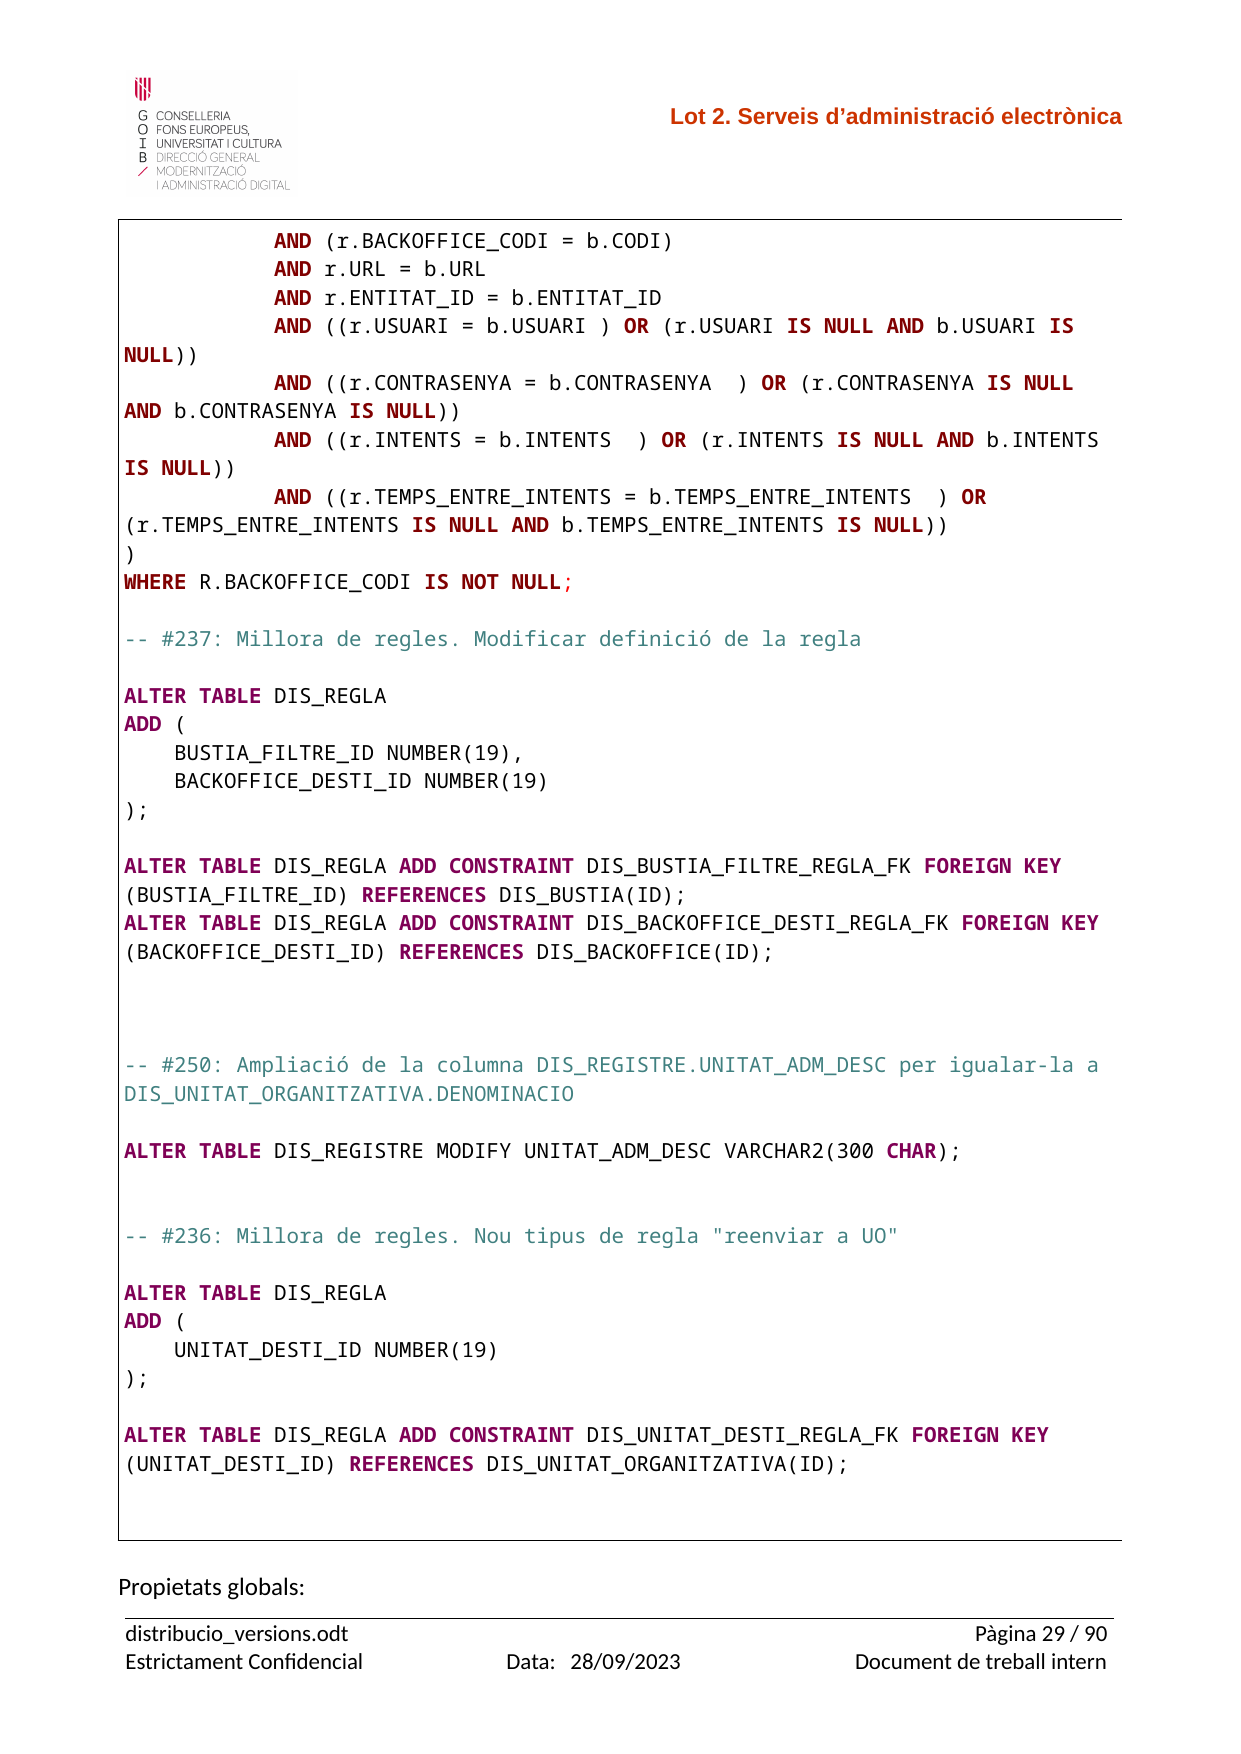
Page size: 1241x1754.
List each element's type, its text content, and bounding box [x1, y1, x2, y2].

table_header AND (r.BACKOFFICE_CODI = b.CODI) AND r.URL = b.URL AND r.ENTITAT_ID = b.ENTITAT_ID AND ((r.USUARI = b.USUARI ) OR (r.USUARI IS NULL AND b.USUARI IS NULL)) AND ((r.CONTRASENYA = b.CONTRASENYA ) OR (r.CONTRASENYA IS NULL AND b.CONTRASENYA IS NULL)) AND ((r.INTENTS = b.INTENTS ) OR (r.INTENTS IS NULL AND b.INTENTS IS NULL)) AND ((r.TEMPS_ENTRE_INTENTS = b.TEMPS_ENTRE_INTENTS ) OR (r.TEMPS_ENTRE_INTENTS IS NULL AND b.TEMPS_ENTRE_INTENTS IS NULL)) ) WHERE R.BACKOFFICE_CODI IS NOT NULL; -- #237: Millora de regles. Modificar definició de la regla ALTER TABLE DIS_REGLA ADD ( BUSTIA_FILTRE_ID NUMBER(19), BACKOFFICE_DESTI_ID NUMBER(19) ); ALTER TABLE DIS_REGLA ADD CONSTRAINT DIS_BUSTIA_FILTRE_REGLA_FK FOREIGN KEY (BUSTIA_FILTRE_ID) REFERENCES DIS_BUSTIA(ID); ALTER TABLE DIS_REGLA ADD CONSTRAINT DIS_BACKOFFICE_DESTI_REGLA_FK FOREIGN KEY (BACKOFFICE_DESTI_ID) REFERENCES DIS_BACKOFFICE(ID); -- #250: Ampliació de la columna DIS_REGISTRE.UNITAT_ADM_DESC per igualar-la a DIS_UNITAT_ORGANITZATIVA.DENOMINACIO ALTER TABLE DIS_REGISTRE MODIFY UNITAT_ADM_DESC VARCHAR2(300 CHAR); -- #236: Millora de regles. Nou tipus de regla "reenviar a UO" ALTER TABLE DIS_REGLA ADD ( UNITAT_DESTI_ID NUMBER(19) ); ALTER TABLE DIS_REGLA ADD CONSTRAINT DIS_UNITAT_DESTI_REGLA_FK FOREIGN KEY (UNITAT_DESTI_ID) REFERENCES DIS_UNITAT_ORGANITZATIVA(ID); [119, 220, 1122, 1540]
text Propietats globals: [118, 1571, 1122, 1602]
picture [126, 70, 299, 197]
